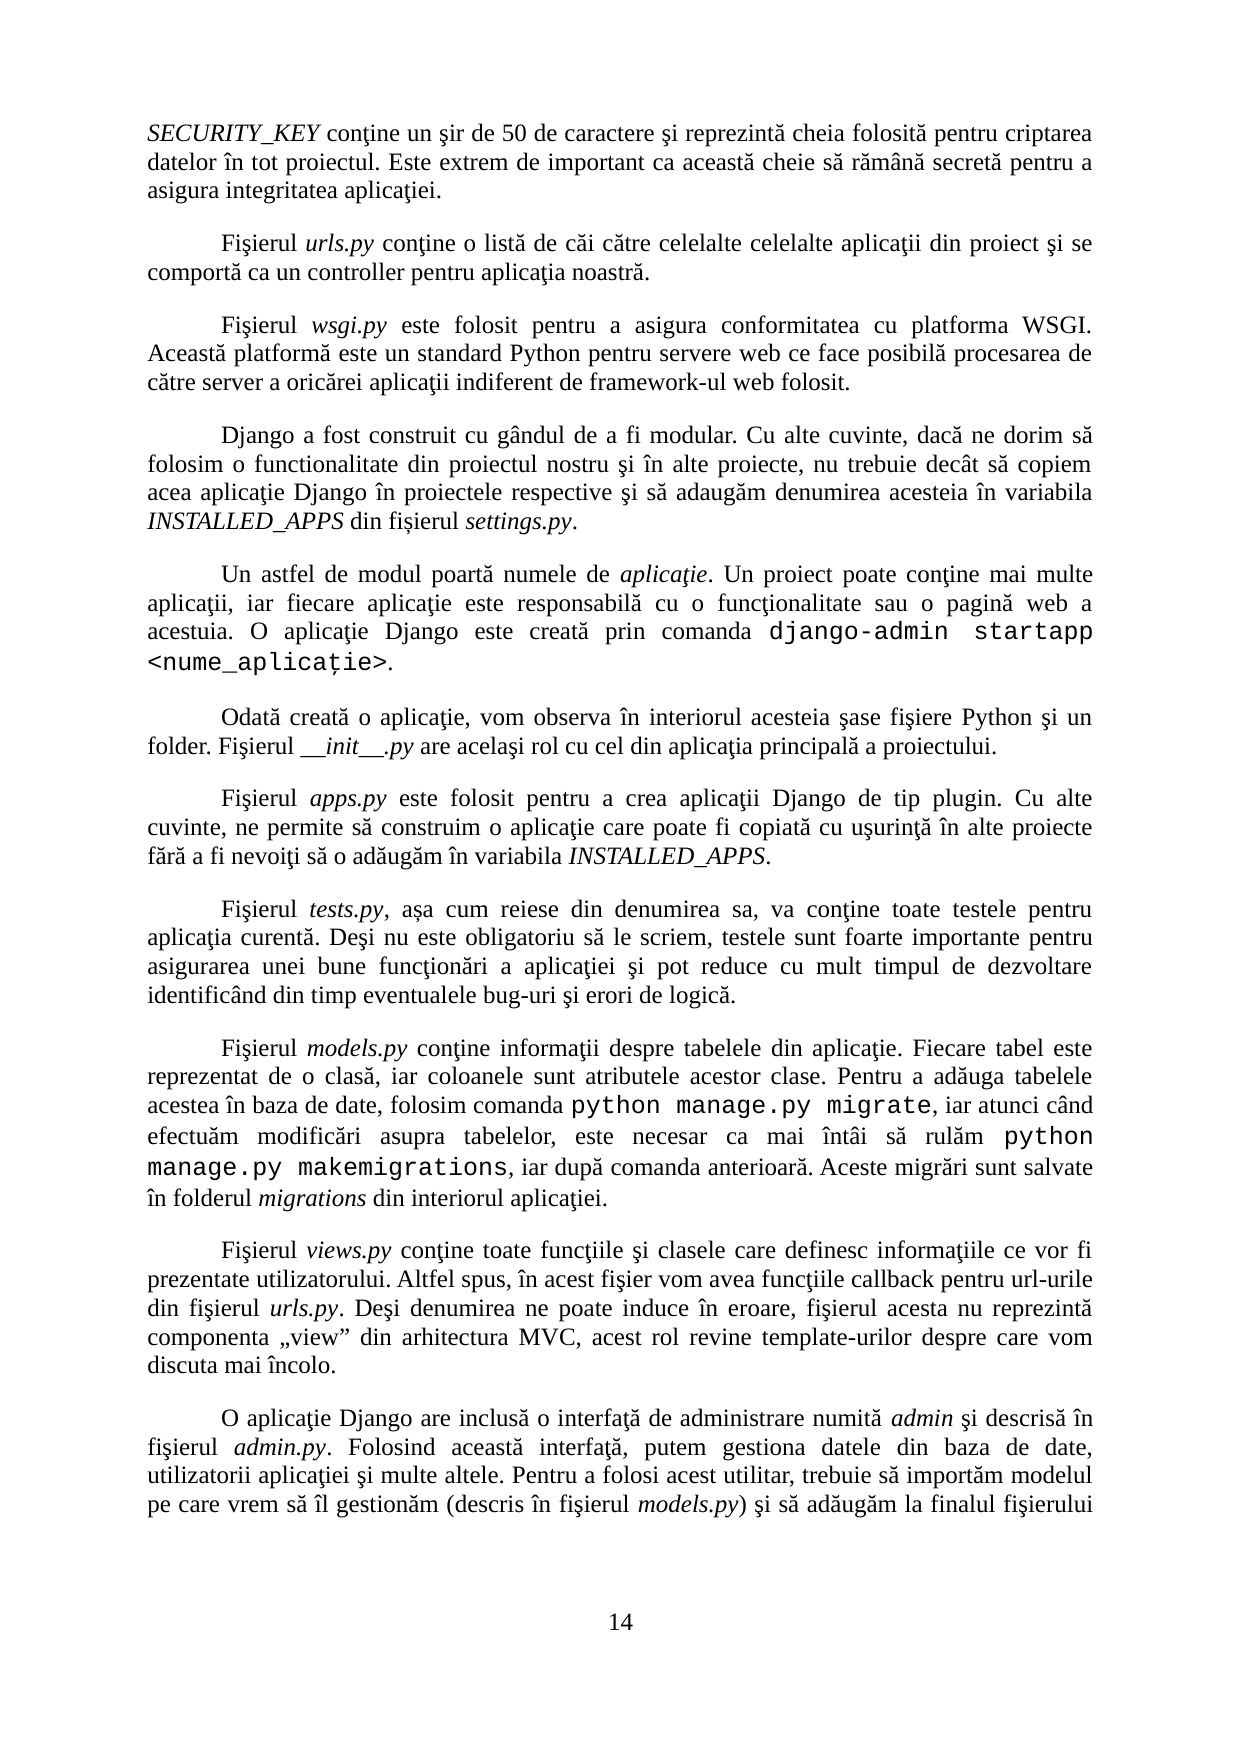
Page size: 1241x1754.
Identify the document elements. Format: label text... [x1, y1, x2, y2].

text Django a fost construit cu gândul de a fi modular. Cu alte cuvinte, dacă ne dorim să folosim o functionalitate din proiectul nostru şi în alte proiecte, nu trebuie decât să copiem acea aplicaţie Django în proiectele respective şi să adaugăm denumirea acesteia în variabila INSTALLED_APPS din fișierul settings.py. [147, 420, 1093, 535]
text Odată creată o aplicaţie, vom observa în interiorul acesteia şase fişiere Python şi un folder. Fişierul __init__.py are acelaşi rol cu cel din aplicaţia principală a proiectului. [147, 702, 1093, 759]
text Fişierul urls.py conţine o listă de căi către celelalte celelalte aplicaţii din proiect şi se comportă ca un controller pentru aplicaţia noastră. [147, 228, 1093, 286]
text O aplicaţie Django are inclusă o interfaţă de administrare numită admin şi descrisă în fişierul admin.py. Folosind această interfaţă, putem gestiona datele din baza de date, utilizatorii aplicaţiei şi multe altele. Pentru a folosi acest utilitar, trebuie să importăm modelul pe care vrem să îl gestionăm (descris în fişierul models.py) şi să adăugăm la finalul fişierului [147, 1403, 1093, 1518]
text SECURITY_KEY conţine un şir de 50 de caractere şi reprezintă cheia folosită pentru criptarea datelor în tot proiectul. Este extrem de important ca această cheie să rămână secretă pentru a asigura integritatea aplicaţiei. [147, 118, 1093, 204]
text Fişierul apps.py este folosit pentru a crea aplicaţii Django de tip plugin. Cu alte cuvinte, ne permite să construim o aplicaţie care poate fi copiată cu uşurinţă în alte proiecte fără a fi nevoiţi să o adăugăm în variabila INSTALLED_APPS. [147, 783, 1093, 870]
text Fişierul views.py conţine toate funcţiile şi clasele care definesc informaţiile ce vor fi prezentate utilizatorului. Altfel spus, în acest fişier vom avea funcţiile callback pentru url-urile din fişierul urls.py. Deşi denumirea ne poate induce în eroare, fişierul acesta nu reprezintă componenta „view” din arhitectura MVC, acest rol revine template-urilor despre care vom discuta mai încolo. [147, 1235, 1093, 1379]
text Un astfel de modul poartă numele de aplicaţie. Un proiect poate conţine mai multe aplicaţii, iar fiecare aplicaţie este responsabilă cu o funcţionalitate sau o pagină web a acestuia. O aplicaţie Django este creată prin comanda django-admin startapp <nume_aplicaţie>. [147, 559, 1093, 678]
text Fişierul models.py conţine informaţii despre tabelele din aplicaţie. Fiecare tabel este reprezentat de o clasă, iar coloanele sunt atributele acestor clase. Pentru a adăuga tabelele acestea în baza de date, folosim comanda python manage.py migrate, iar atunci când efectuăm modificări asupra tabelelor, este necesar ca mai întâi să rulăm python manage.py makemigrations, iar după comanda anterioară. Aceste migrări sunt salvate în folderul migrations din interiorul aplicaţiei. [147, 1033, 1093, 1211]
text Fişierul tests.py, așa cum reiese din denumirea sa, va conţine toate testele pentru aplicaţia curentă. Deşi nu este obligatoriu să le scriem, testele sunt foarte importante pentru asigurarea unei bune funcţionări a aplicaţiei şi pot reduce cu mult timpul de dezvoltare identificând din timp eventualele bug-uri şi erori de logică. [147, 894, 1093, 1009]
text Fişierul wsgi.py este folosit pentru a asigura conformitatea cu platforma WSGI. Această platformă este un standard Python pentru servere web ce face posibilă procesarea de către server a oricărei aplicaţii indiferent de framework-ul web folosit. [147, 310, 1093, 396]
